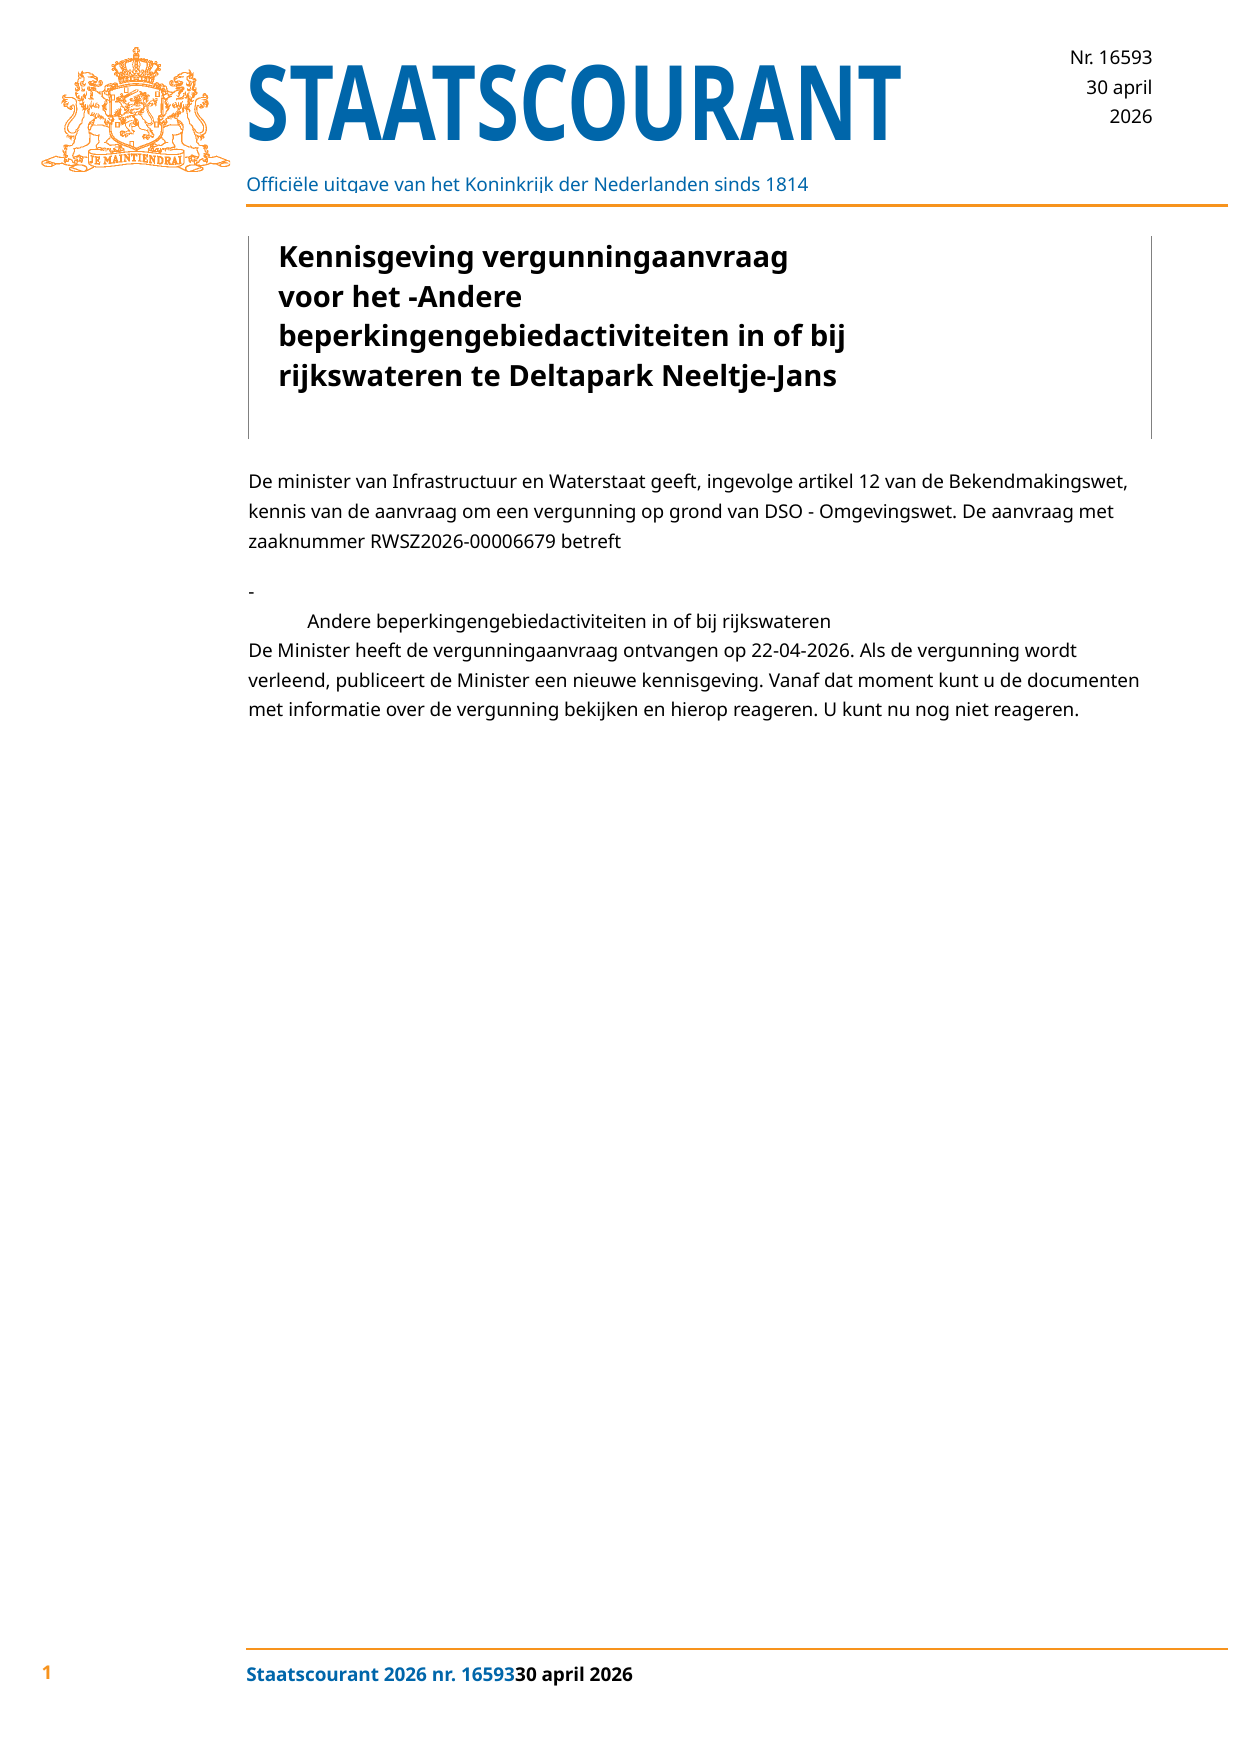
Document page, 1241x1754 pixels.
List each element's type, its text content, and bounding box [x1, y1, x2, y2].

picture [41, 47, 231, 172]
table_header [850, 414, 1151, 439]
table_header Kennisgeving vergunningaanvraag voor het -Andere beperkingengebiedactiviteiten in of bij rijkswateren te Deltapark Neeltje-Jans [249, 236, 850, 439]
picture [912, 236, 1090, 414]
list Andere beperkingengebiedactiviteiten in of bij rijkswateren [248, 608, 1152, 633]
text De Minister heeft de vergunningaanvraag ontvangen op 22-04-2026. Als de vergunning wordt verleend, publiceert de Minister een nieuwe kennisgeving. Vanaf dat moment kunt u de documenten met informatie over de vergunning bekijken en hierop reageren. U kunt nu nog niet reageren. [248, 637, 1152, 722]
text De minister van Infrastructuur en Waterstaat geeft, ingevolge artikel 12 van de Bekendmakingswet, kennis van de aanvraag om een vergunning op grond van DSO - Omgevingswet. De aanvraag met zaaknummer RWSZ2026-00006679 betreft [248, 469, 1152, 553]
table_header [1090, 236, 1151, 413]
table_header [850, 236, 912, 413]
